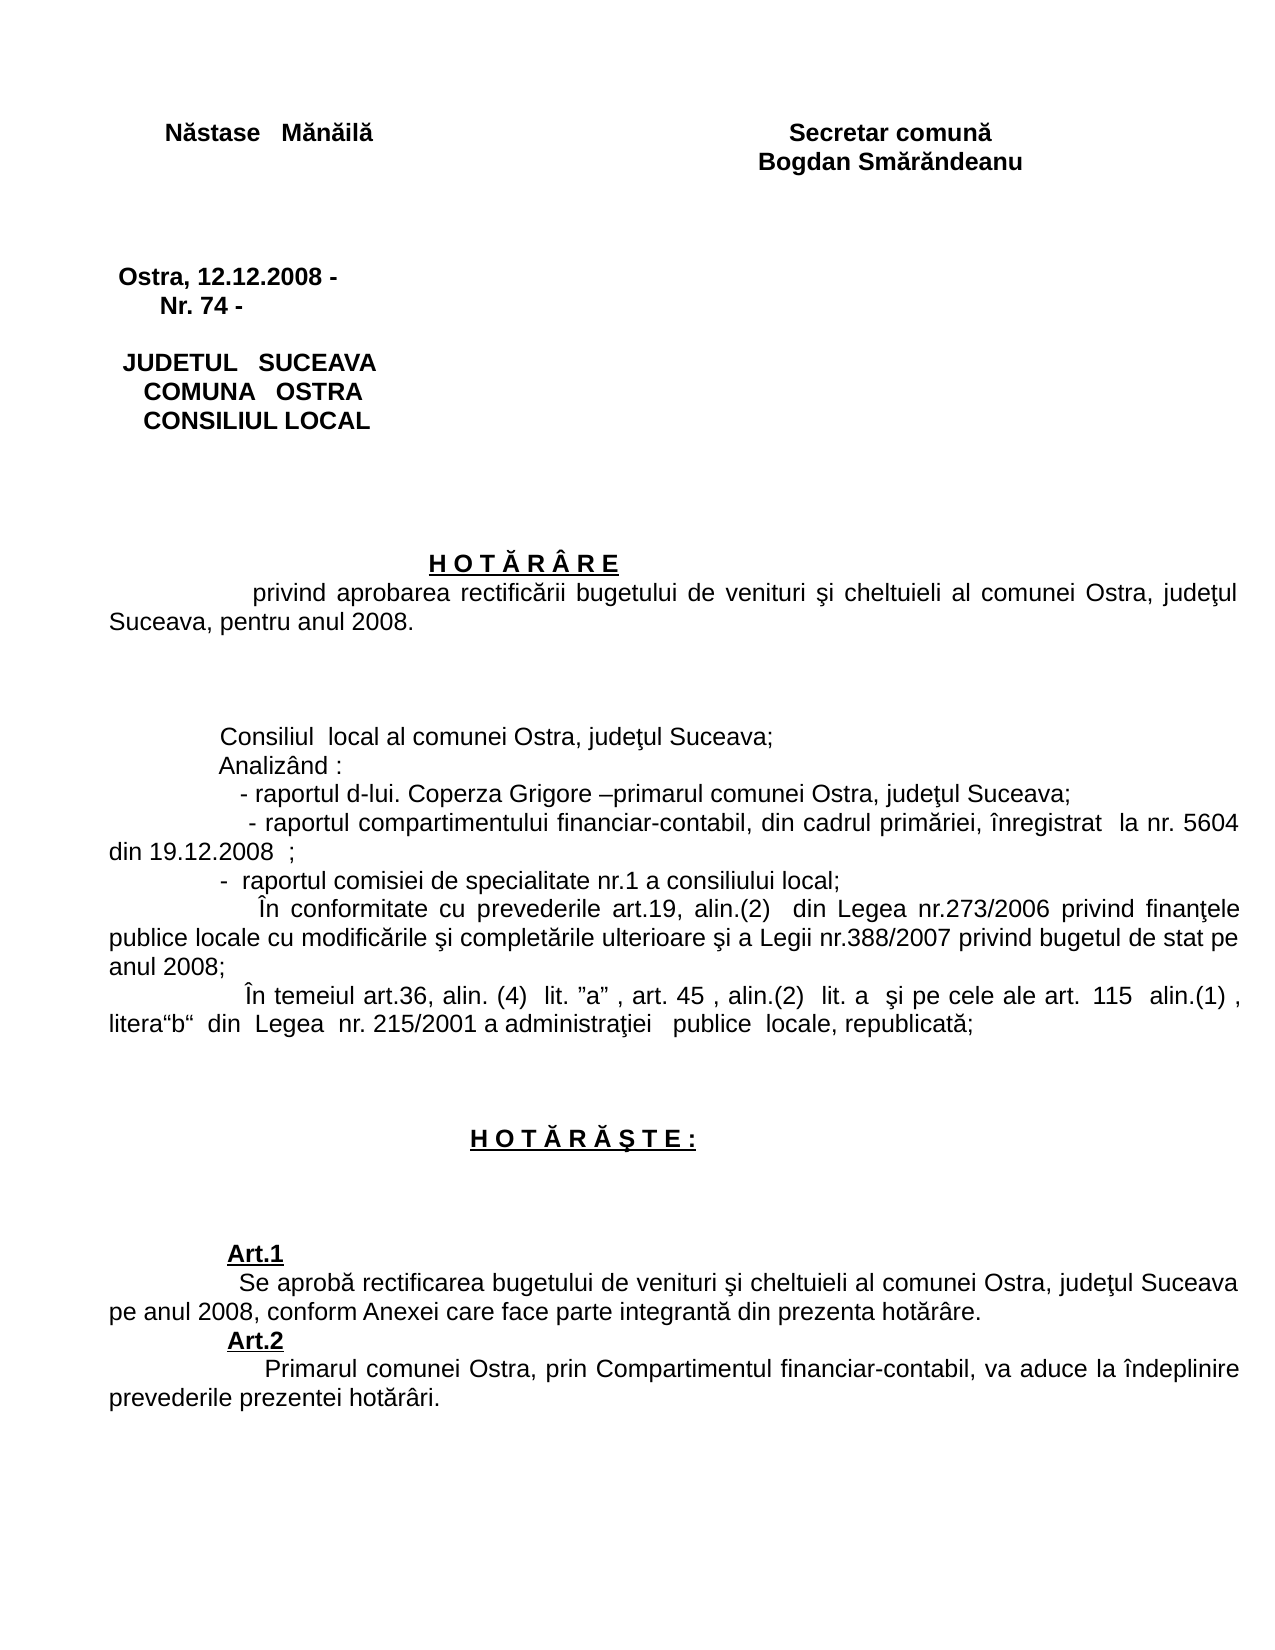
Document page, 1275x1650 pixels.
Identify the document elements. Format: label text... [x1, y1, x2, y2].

text Analizând : [109, 751, 1241, 779]
text - raportul compartimentului financiar-contabil, din cadrul primăriei, înregistrat la nr. 5604 din 19.12.2008 ; [109, 808, 1241, 866]
text Ostra, 12.12.2008 - [118, 262, 1275, 291]
text Art.2 [109, 1326, 1241, 1354]
text H O T Ă R Â R E [109, 549, 1241, 578]
text - raportul d-lui. Coperza Grigore –primarul comunei Ostra, judeţul Suceava; [109, 779, 1241, 808]
text CONSILIUL LOCAL [74, 406, 1241, 434]
text Art.1 [109, 1239, 1241, 1268]
text H O T Ă R Ă Ş T E : [109, 1124, 1241, 1153]
text privind aprobarea rectificării bugetului de venituri şi cheltuieli al comunei Ostra, judeţul Suceava, pentru anul 2008. [50, 578, 1241, 636]
text Bogdan Smărăndeanu [118, 147, 1275, 176]
subtitle JUDETUL SUCEAVA [109, 348, 1241, 377]
text În conformitate cu prevederile art.19, alin.(2) din Legea nr.273/2006 privind finanţele publice locale cu modificările şi completările ulterioare şi a Legii nr.388/2007 privind bugetul de stat pe anul 2008; [109, 894, 1241, 981]
text Consiliul local al comunei Ostra, judeţul Suceava; [109, 722, 1241, 751]
text Se aprobă rectificarea bugetului de venituri şi cheltuieli al comunei Ostra, judeţul Suceava pe anul 2008, conform Anexei care face parte integrantă din prezenta hotărâre. [109, 1268, 1241, 1326]
subtitle Nr. 74 - [118, 291, 1275, 319]
text Năstase Mănăilă Secretar comună [118, 118, 1275, 147]
text - raportul comisiei de specialitate nr.1 a consiliului local; [109, 866, 1241, 894]
text În temeiul art.36, alin. (4) lit. ”a” , art. 45 , alin.(2) lit. a şi pe cele ale art. 115 alin.(1) , litera“b“ din Legea nr. 215/2001 a administraţiei publice locale, republicată; [109, 981, 1241, 1038]
text Primarul comunei Ostra, prin Compartimentul financiar-contabil, va aduce la îndeplinire prevederile prezentei hotărâri. [109, 1354, 1241, 1412]
subtitle COMUNA OSTRA [109, 377, 1241, 406]
